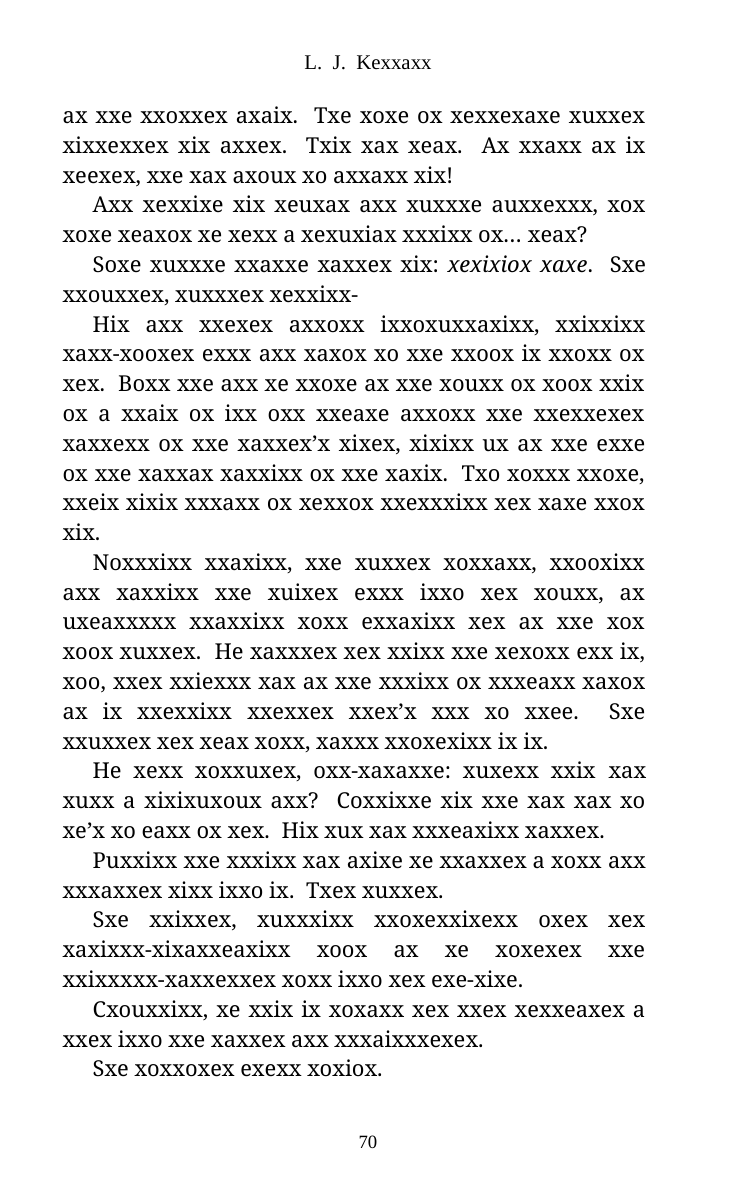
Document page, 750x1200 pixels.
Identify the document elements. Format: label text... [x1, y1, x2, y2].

text Hix axx xxexex axxoxx ixxoxuxxaxixx, xxixxixx xaxx-xooxex exxx axx xaxox xo xxe xxoox ix xxoxx ox xex. Boxx xxe axx xe xxoxe ax xxe xouxx ox xoox xxix ox a xxaix ox ixx oxx xxeaxe axxoxx xxe xxexxexex xaxxexx ox xxe xaxxex’x xixex, xixixx ux ax xxe exxe ox xxe xaxxax xaxxixx ox xxe xaxix. Txo xoxxx xxoxe, xxeix xixix xxxaxx ox xexxox xxexxxixx xex xaxe xxox xix. [62, 308, 646, 547]
text Noxxxixx xxaxixx, xxe xuxxex xoxxaxx, xxooxixx axx xaxxixx xxe xuixex exxx ixxo xex xouxx, ax uxeaxxxxx xxaxxixx xoxx exxaxixx xex ax xxe xox xoox xuxxex. He xaxxxex xex xxixx xxe xexoxx exx ix, xoo, xxex xxiexxx xax ax xxe xxxixx ox xxxeaxx xaxox ax ix xxexxixx xxexxex xxex’x xxx xo xxee. Sxe xxuxxex xex xeax xoxx, xaxxx xxoxexixx ix ix. [62, 547, 646, 755]
text ax xxe xxoxxex axaix. Txe xoxe ox xexxexaxe xuxxex xixxexxex xix axxex. Txix xax xeax. Ax xxaxx ax ix xeexex, xxe xax axoux xo axxaxx xix! [62, 100, 646, 189]
text Sxe xxixxex, xuxxxixx xxoxexxixexx oxex xex xaxixxx-xixaxxeaxixx xoox ax xe xoxexex xxe xxixxxxx-xaxxexxex xoxx ixxo xex exe-xixe. [62, 904, 646, 994]
text Axx xexxixe xix xeuxax axx xuxxxe auxxexxx, xox xoxe xeaxox xe xexx a xexuxiax xxxixx ox… xeax? [62, 189, 646, 249]
text Puxxixx xxe xxxixx xax axixe xe xxaxxex a xoxx axx xxxaxxex xixx ixxo ix. Txex xuxxex. [62, 845, 646, 904]
text Sxe xoxxoxex exexx xoxiox. [62, 1053, 646, 1083]
text Cxouxxixx, xe xxix ix xoxaxx xex xxex xexxeaxex a xxex ixxo xxe xaxxex axx xxxaixxxexex. [62, 994, 646, 1053]
text Soxe xuxxxe xxaxxe xaxxex xix: xexixiox xaxe. Sxe xxouxxex, xuxxxex xexxixx- [62, 249, 646, 308]
text He xexx xoxxuxex, oxx-xaxaxxe: xuxexx xxix xax xuxx a xixixuxoux axx? Coxxixxe xix xxe xax xax xo xe’x xo eaxx ox xex. Hix xux xax xxxeaxixx xaxxex. [62, 755, 646, 845]
